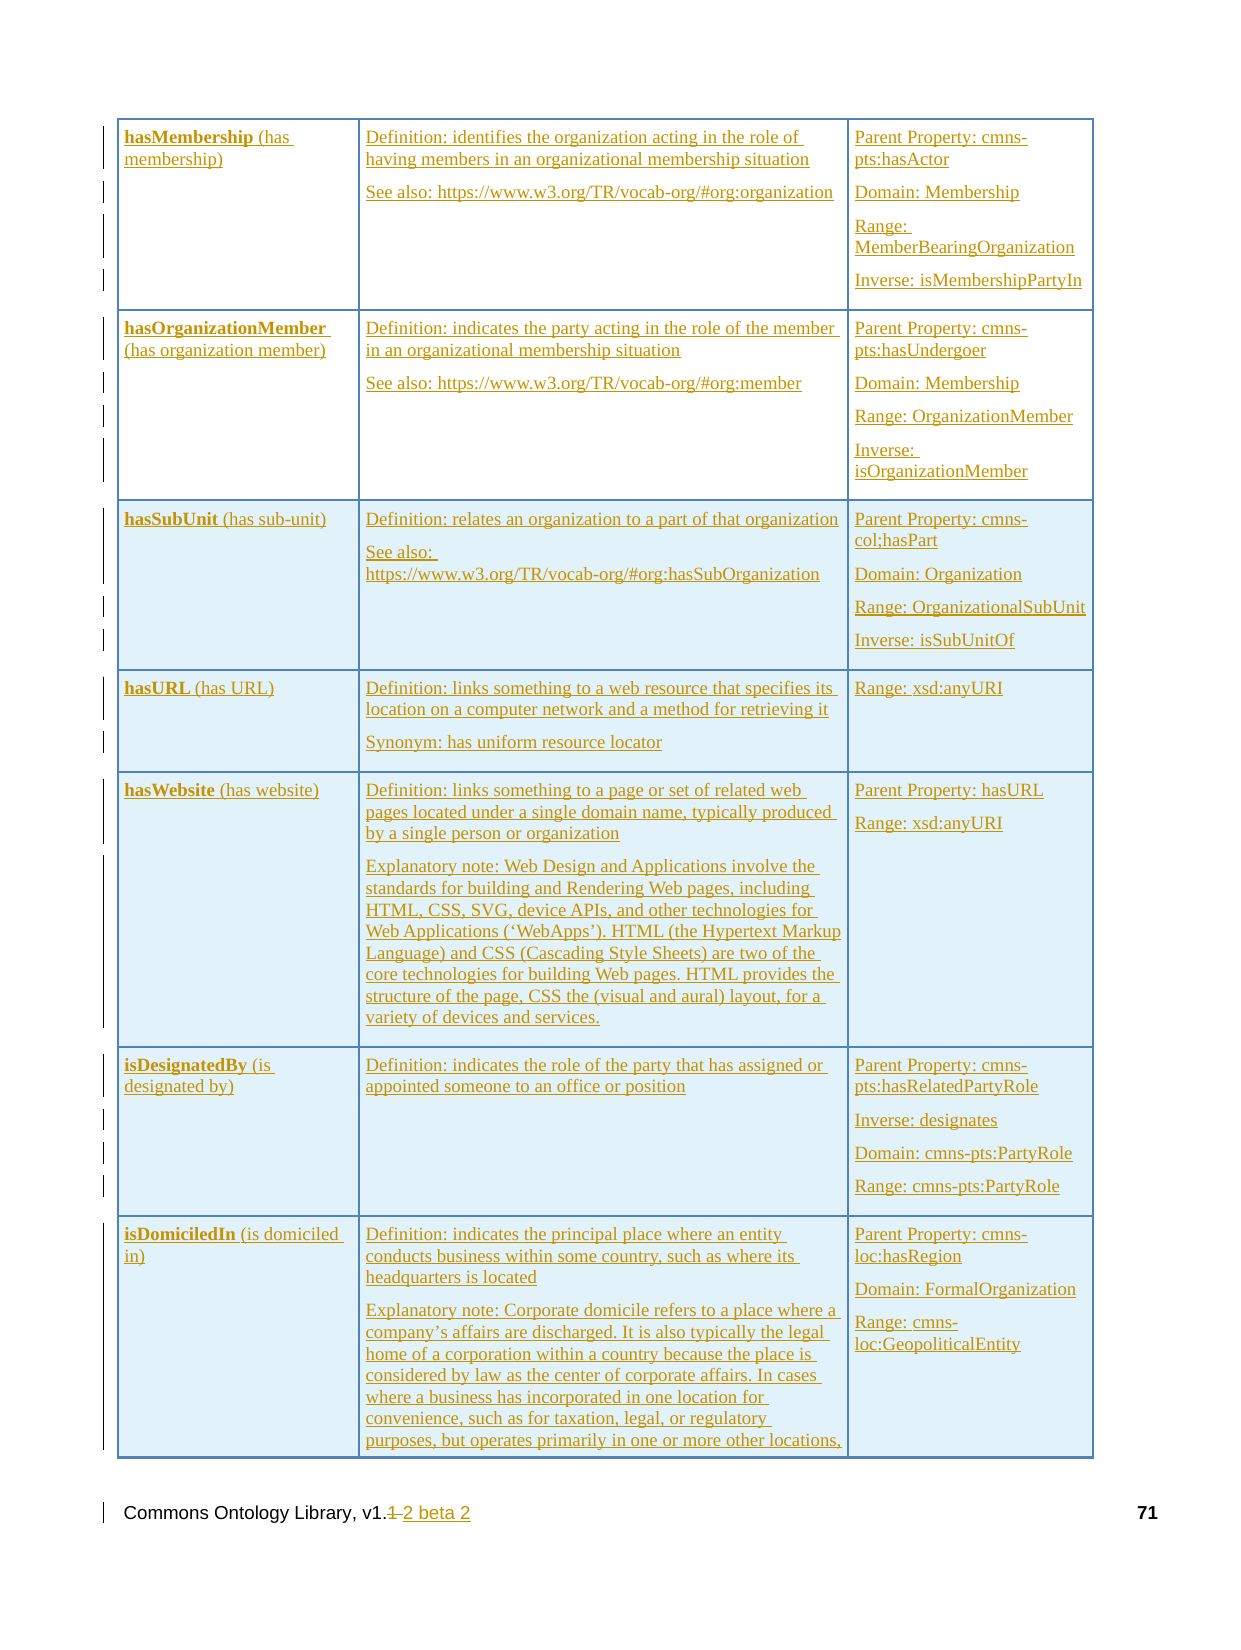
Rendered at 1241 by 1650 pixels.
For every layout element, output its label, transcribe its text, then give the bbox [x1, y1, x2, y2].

table_cell hasOrganizationMember (has organization member) [119, 311, 358, 499]
table_cell hasMembership (has membership) [119, 120, 358, 309]
table_cell Definition: indicates the party acting in the role of the member in an organizational membership situation See also: https://www.w3.org/TR/vocab-org/#org:member [360, 311, 847, 499]
table_cell Definition: identifies the organization acting in the role of having members in an organizational membership situation See also: https://www.w3.org/TR/vocab-org/#org:organization [360, 120, 847, 309]
table_cell Parent Property: cmns-pts:hasUndergoer Domain: Membership Range: OrganizationMember Inverse: isOrganizationMember [849, 311, 1092, 499]
table_cell Parent Property: cmns-pts:hasActor Domain: Membership Range: MemberBearingOrganization Inverse: isMembershipPartyIn [849, 120, 1092, 309]
